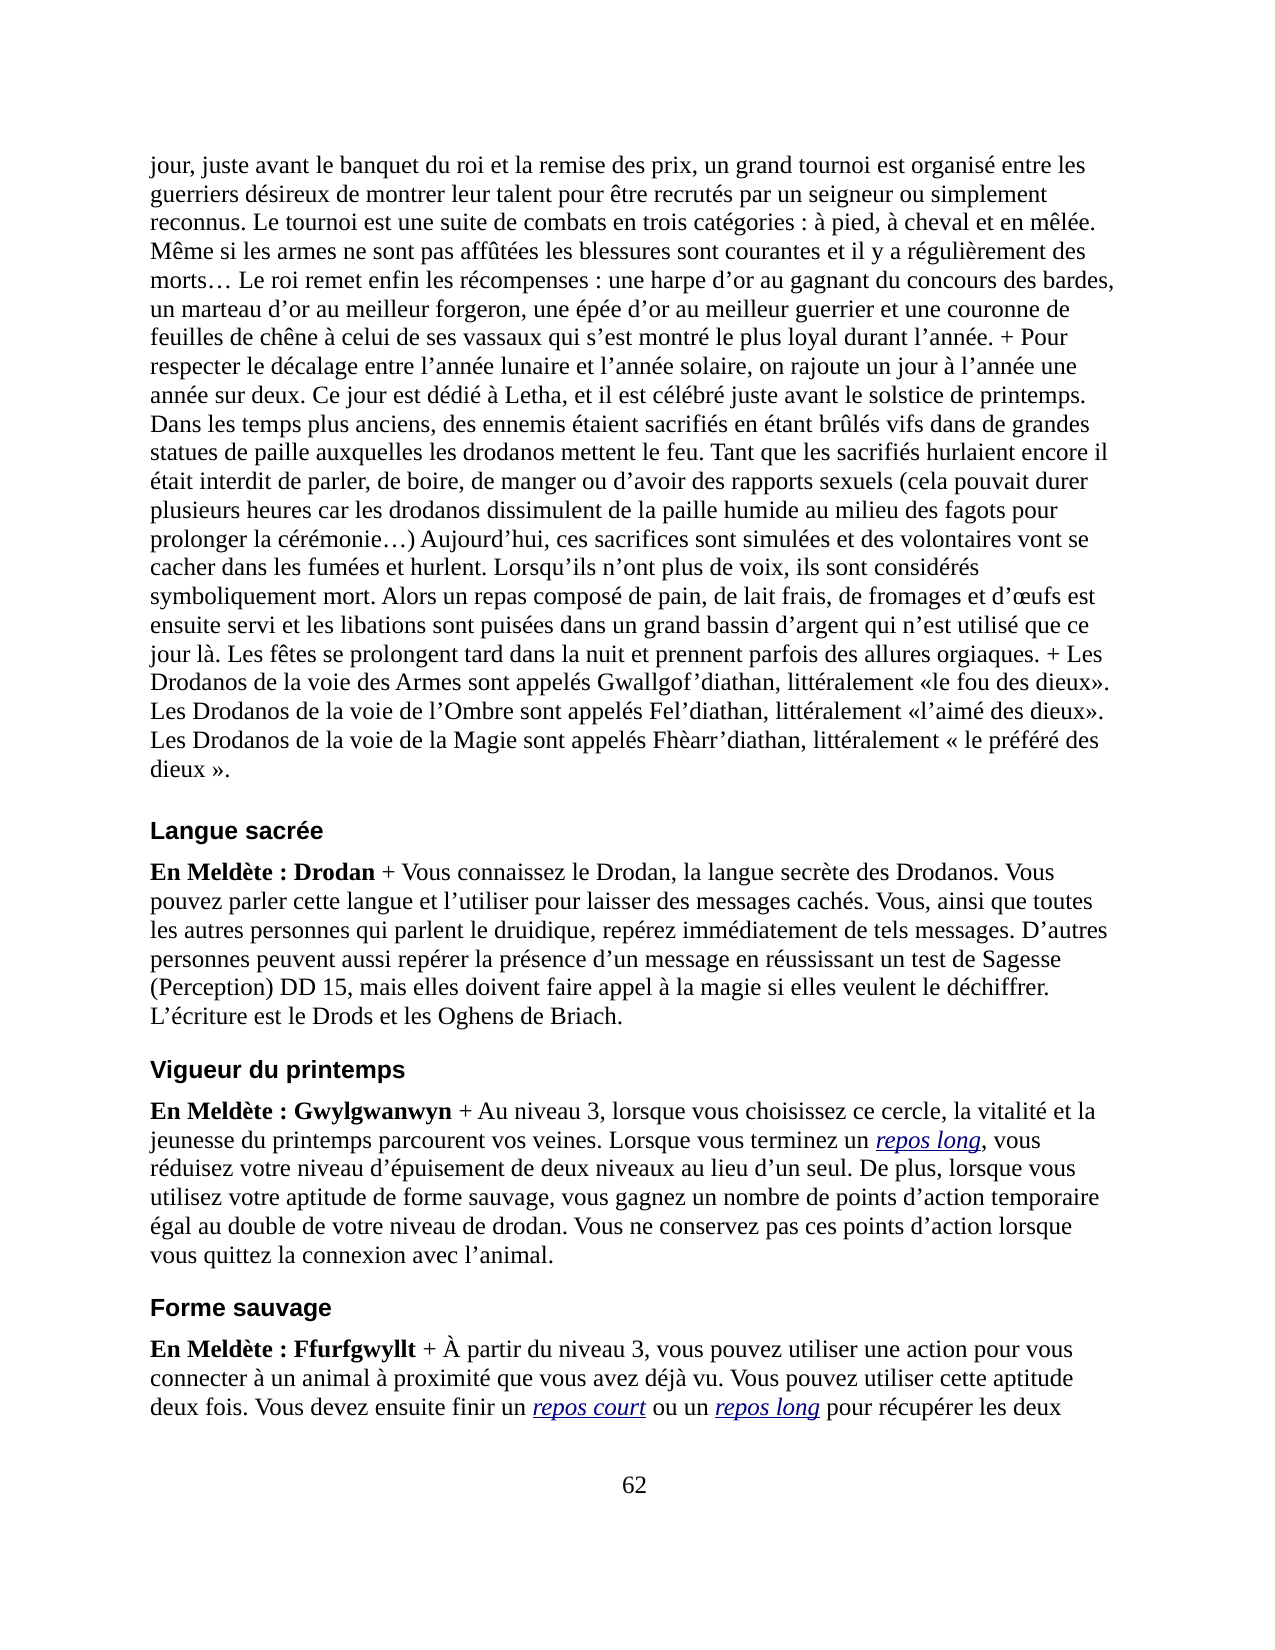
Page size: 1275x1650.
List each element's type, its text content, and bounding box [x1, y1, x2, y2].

text En Meldète : Ffurfgwyllt + À partir du niveau 3, vous pouvez utiliser une action pour vous connecter à un animal à proximité que vous avez déjà vu. Vous pouvez utiliser cette aptitude deux fois. Vous devez ensuite finir un repos court ou un repos long pour récupérer les deux [150, 1334, 1125, 1421]
text En Meldète : Gwylgwanwyn + Au niveau 3, lorsque vous choisissez ce cercle, la vitalité et la jeunesse du printemps parcourent vos veines. Lorsque vous terminez un repos long, vous réduisez votre niveau d’épuisement de deux niveaux au lieu d’un seul. De plus, lorsque vous utilisez votre aptitude de forme sauvage, vous gagnez un nombre de points d’action temporaire égal au double de votre niveau de drodan. Vous ne conservez pas ces points d’action lorsque vous quittez la connexion avec l’animal. [150, 1096, 1125, 1268]
text En Meldète : Drodan + Vous connaissez le Drodan, la langue secrète des Drodanos. Vous pouvez parler cette langue et l’utiliser pour laisser des messages cachés. Vous, ainsi que toutes les autres personnes qui parlent le druidique, repérez immédiatement de tels messages. D’autres personnes peuvent aussi repérer la présence d’un message en réussissant un test de Sagesse (Perception) DD 15, mais elles doivent faire appel à la magie si elles veulent le déchiffrer. L’écriture est le Drods et les Oghens de Briach. [150, 857, 1125, 1030]
subtitle Langue sacrée [150, 816, 1125, 845]
subtitle Forme sauvage [150, 1293, 1125, 1322]
subtitle Vigueur du printemps [150, 1055, 1125, 1083]
text jour, juste avant le banquet du roi et la remise des prix, un grand tournoi est organisé entre les guerriers désireux de montrer leur talent pour être recrutés par un seigneur ou simplement reconnus. Le tournoi est une suite de combats en trois catégories : à pied, à cheval et en mêlée. Même si les armes ne sont pas affûtées les blessures sont courantes et il y a régulièrement des morts…​ Le roi remet enfin les récompenses : une harpe d’or au gagnant du concours des bardes, un marteau d’or au meilleur forgeron, une épée d’or au meilleur guerrier et une couronne de feuilles de chêne à celui de ses vassaux qui s’est montré le plus loyal durant l’année. + Pour respecter le décalage entre l’année lunaire et l’année solaire, on rajoute un jour à l’année une année sur deux. Ce jour est dédié à Letha, et il est célébré juste avant le solstice de printemps. Dans les temps plus anciens, des ennemis étaient sacrifiés en étant brûlés vifs dans de grandes statues de paille auxquelles les drodanos mettent le feu. Tant que les sacrifiés hurlaient encore il était interdit de parler, de boire, de manger ou d’avoir des rapports sexuels (cela pouvait durer plusieurs heures car les drodanos dissimulent de la paille humide au milieu des fagots pour prolonger la cérémonie…​) Aujourd’hui, ces sacrifices sont simulées et des volontaires vont se cacher dans les fumées et hurlent. Lorsqu’ils n’ont plus de voix, ils sont considérés symboliquement mort. Alors un repas composé de pain, de lait frais, de fromages et d’œufs est ensuite servi et les libations sont puisées dans un grand bassin d’argent qui n’est utilisé que ce jour là. Les fêtes se prolongent tard dans la nuit et prennent parfois des allures orgiaques. + Les Drodanos de la voie des Armes sont appelés Gwallgof’diathan, littéralement «le fou des dieux». Les Drodanos de la voie de l’Ombre sont appelés Fel’diathan, littéralement «l’aimé des dieux». Les Drodanos de la voie de la Magie sont appelés Fhèarr’diathan, littéralement « le préféré des dieux ». [150, 150, 1125, 782]
